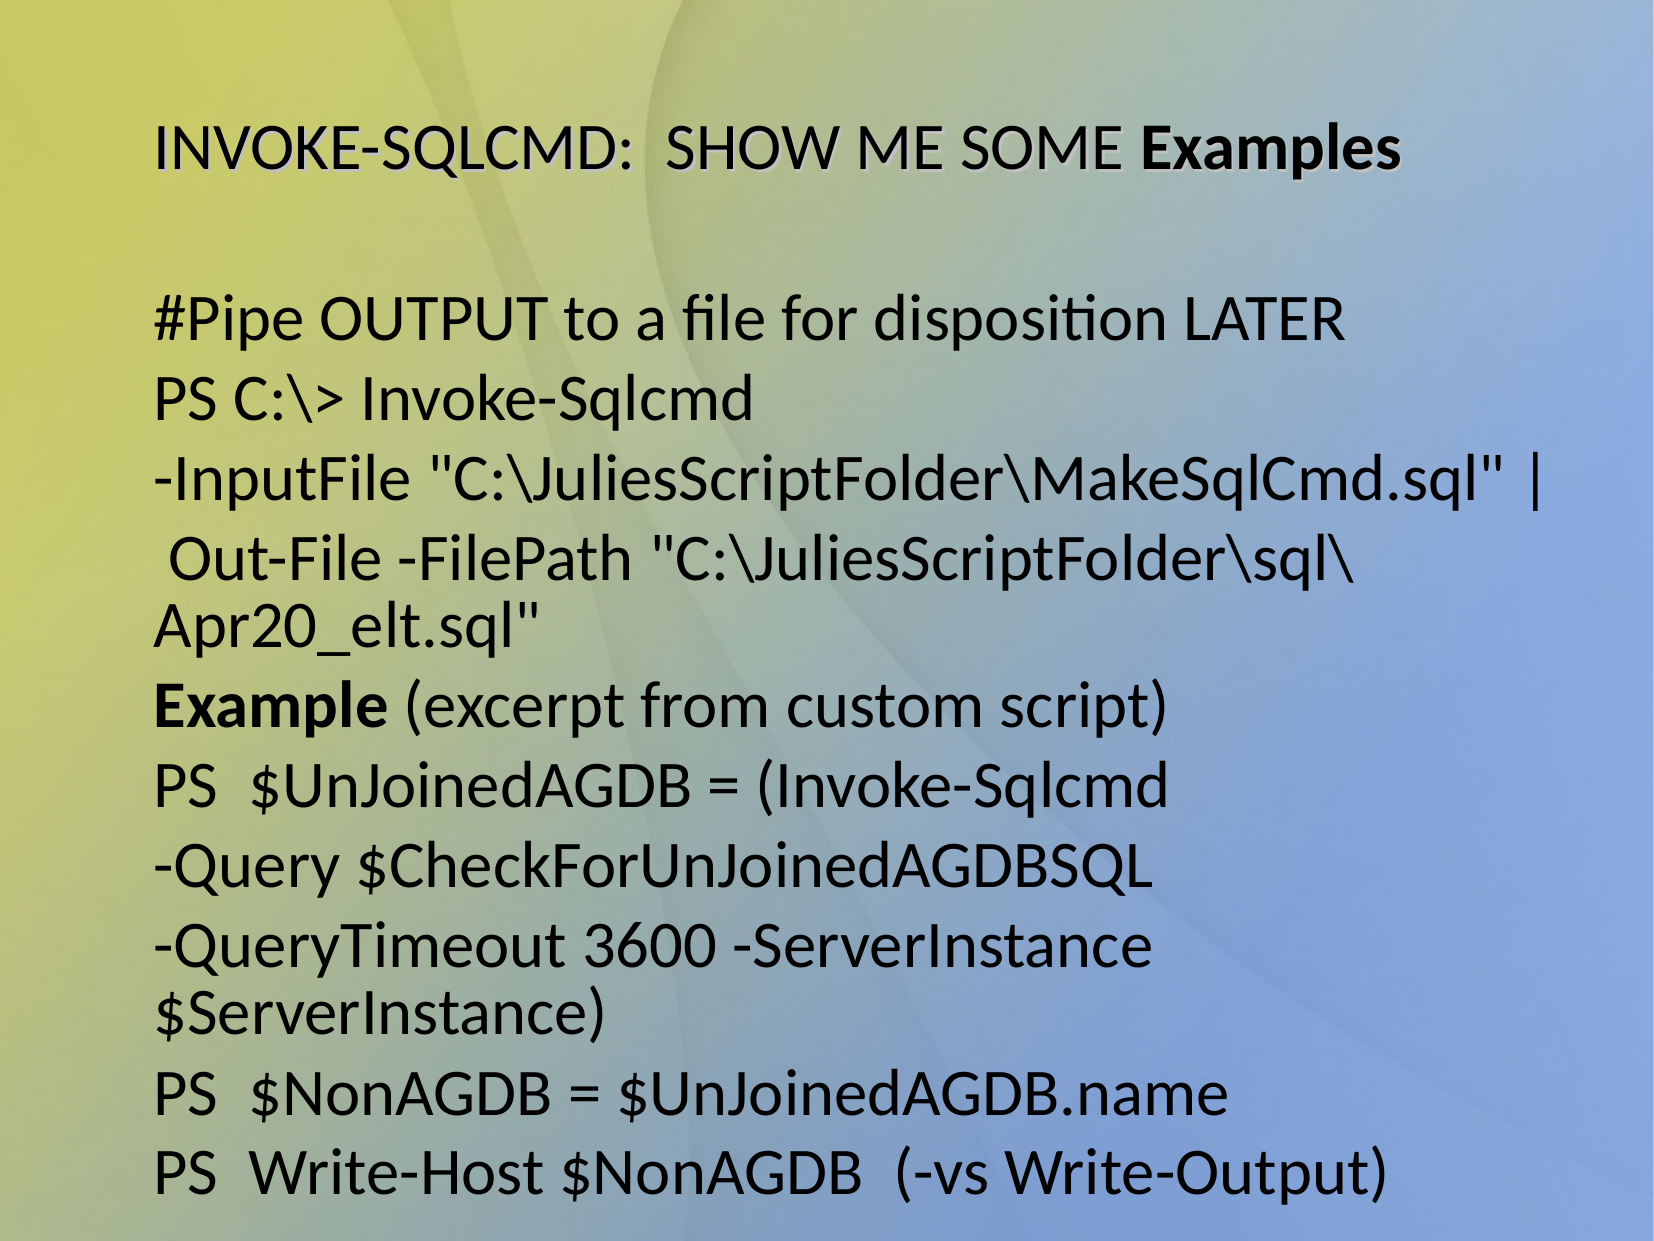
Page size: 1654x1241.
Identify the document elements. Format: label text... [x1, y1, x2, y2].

list #Pipe OUTPUT to a file for disposition LATER PS C:\> Invoke-Sqlcmd -InputFile "C:\JuliesScriptFolder\MakeSqlCmd.sql" | Out-File -FilePath "C:\JuliesScriptFolder\sql\Apr20_elt.sql" Example (excerpt from custom script) PS $UnJoinedAGDB = (Invoke-Sqlcmd -Query $CheckForUnJoinedAGDBSQL -QueryTimeout 3600 -ServerInstance $ServerInstance) PS $NonAGDB = $UnJoinedAGDB.name PS Write-Host $NonAGDB (-vs Write-Output) [82, 290, 1571, 1241]
picture [0, 0, 1654, 1241]
title INVOKE-SQLCMD: SHOW ME SOME Examples [82, 49, 1571, 257]
